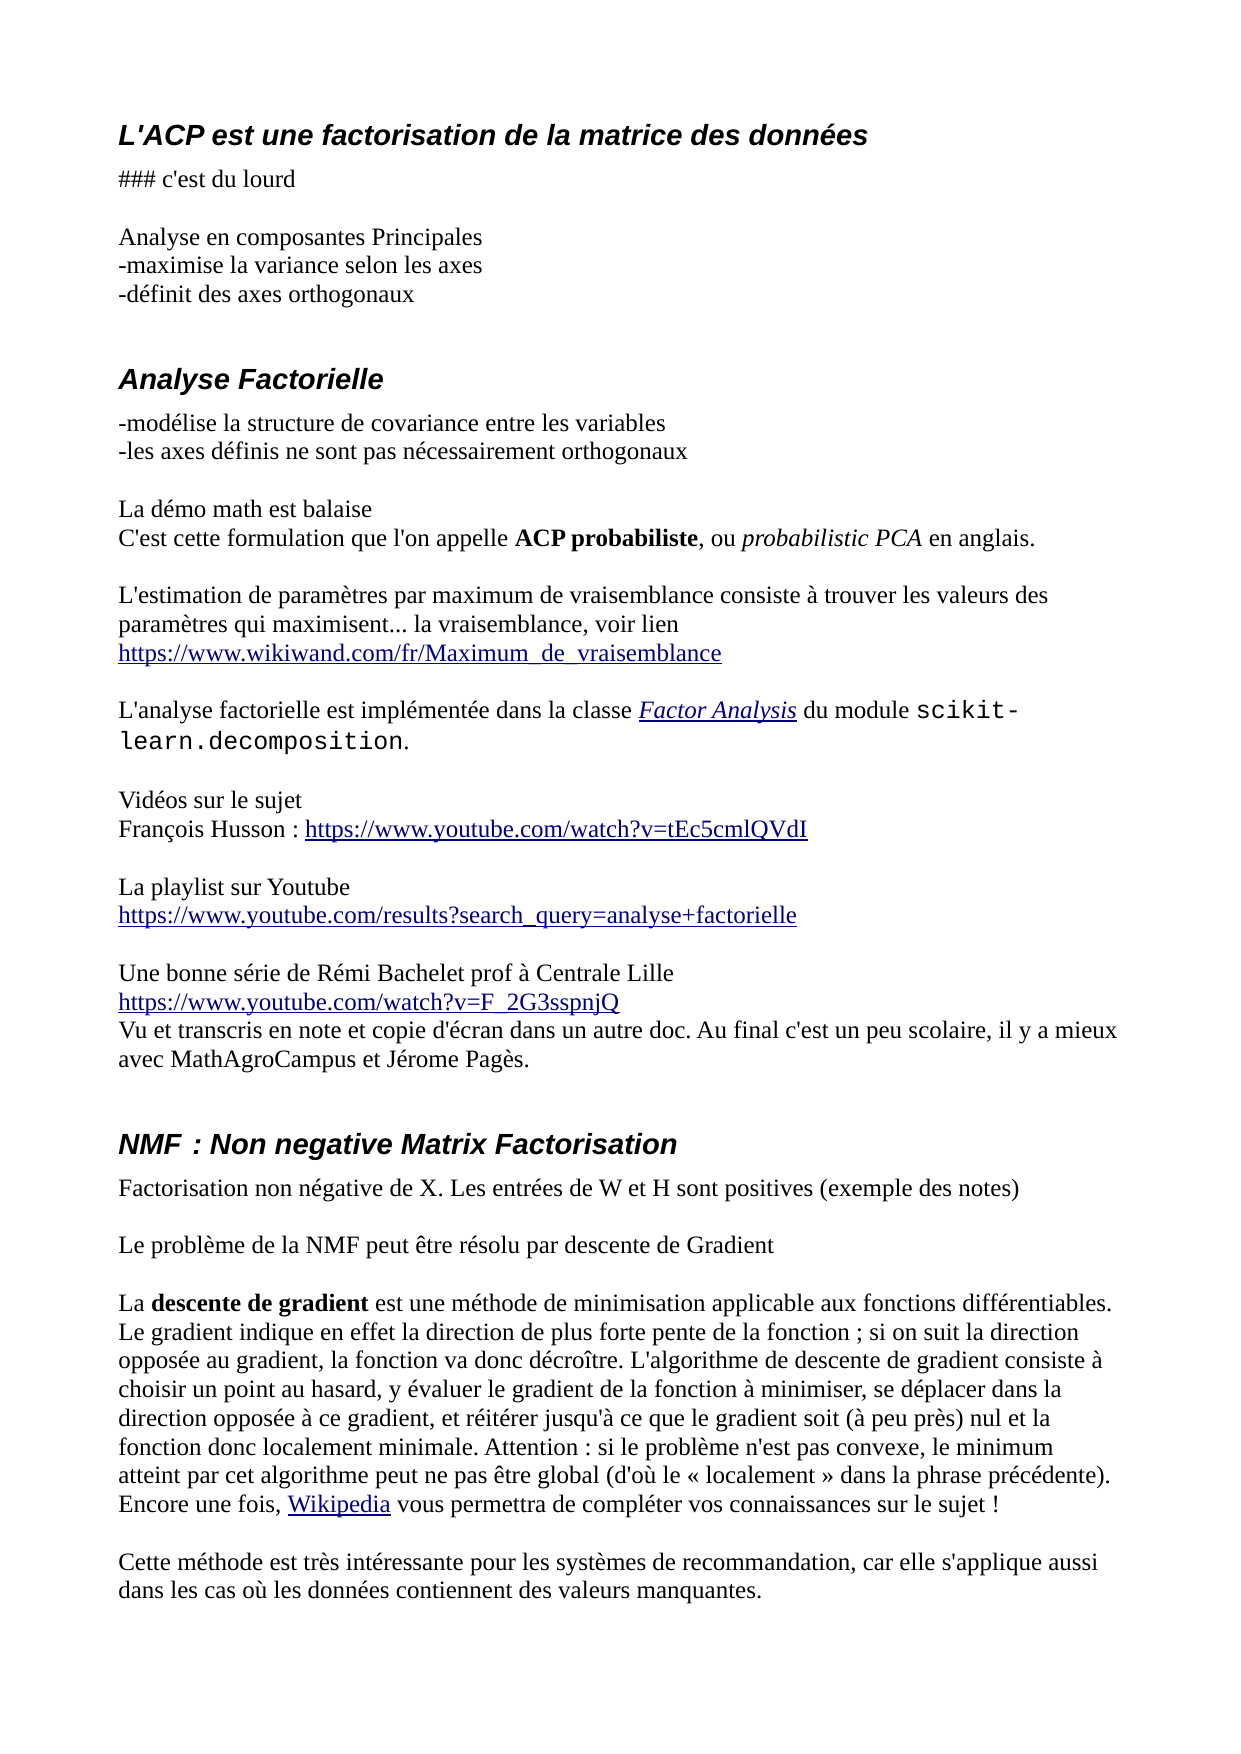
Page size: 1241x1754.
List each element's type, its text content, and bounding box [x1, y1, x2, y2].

text La démo math est balaise [118, 494, 1122, 523]
text Le problème de la NMF peut être résolu par descente de Gradient [118, 1230, 1122, 1259]
text -définit des axes orthogonaux [118, 279, 1122, 308]
text -maximise la variance selon les axes [118, 250, 1122, 279]
text ### c'est du lourd [118, 164, 1122, 193]
text La descente de gradient est une méthode de minimisation applicable aux fonctions différentiables. Le gradient indique en effet la direction de plus forte pente de la fonction ; si on suit la direction opposée au gradient, la fonction va donc décroître. L'algorithme de descente de gradient consiste à choisir un point au hasard, y évaluer le gradient de la fonction à minimiser, se déplacer dans la direction opposée à ce gradient, et réitérer jusqu'à ce que le gradient soit (à peu près) nul et la fonction donc localement minimale. Attention : si le problème n'est pas convexe, le minimum atteint par cet algorithme peut ne pas être global (d'où le « localement » dans la phrase précédente). Encore une fois, Wikipedia vous permettra de compléter vos connaissances sur le sujet ! [118, 1288, 1122, 1518]
subtitle Analyse Factorielle [118, 362, 1122, 395]
text Analyse en composantes Principales [118, 222, 1122, 250]
subtitle NMF : Non negative Matrix Factorisation [118, 1127, 1122, 1160]
text Vidéos sur le sujet [118, 786, 1122, 814]
text Cette méthode est très intéressante pour les systèmes de recommandation, car elle s'applique aussi dans les cas où les données contiennent des valeurs manquantes. [118, 1547, 1122, 1604]
text L'analyse factorielle est implémentée dans la classe Factor Analysis du module scikit-learn.decomposition. [118, 695, 1122, 757]
text https://www.youtube.com/results?search_query=analyse+factorielle [118, 901, 1122, 929]
text -les axes définis ne sont pas nécessairement orthogonaux [118, 436, 1122, 465]
text La playlist sur Youtube [118, 872, 1122, 901]
text -modélise la structure de covariance entre les variables [118, 408, 1122, 436]
text C'est cette formulation que l'on appelle ACP probabiliste, ou probabilistic PCA en anglais. [118, 523, 1122, 551]
text Factorisation non négative de X. Les entrées de W et H sont positives (exemple des notes) [118, 1173, 1122, 1202]
text Une bonne série de Rémi Bachelet prof à Centrale Lille [118, 958, 1122, 987]
text https://www.wikiwand.com/fr/Maximum_de_vraisemblance [118, 638, 1122, 666]
text Vu et transcris en note et copie d'écran dans un autre doc. Au final c'est un peu scolaire, il y a mieux avec MathAgroCampus et Jérome Pagès. [118, 1016, 1122, 1073]
text François Husson : https://www.youtube.com/watch?v=tEc5cmlQVdI [118, 814, 1122, 843]
subtitle L'ACP est une factorisation de la matrice des données [118, 118, 1122, 152]
text https://www.youtube.com/watch?v=F_2G3sspnjQ [118, 987, 1122, 1016]
text L'estimation de paramètres par maximum de vraisemblance consiste à trouver les valeurs des paramètres qui maximisent... la vraisemblance, voir lien [118, 580, 1122, 638]
